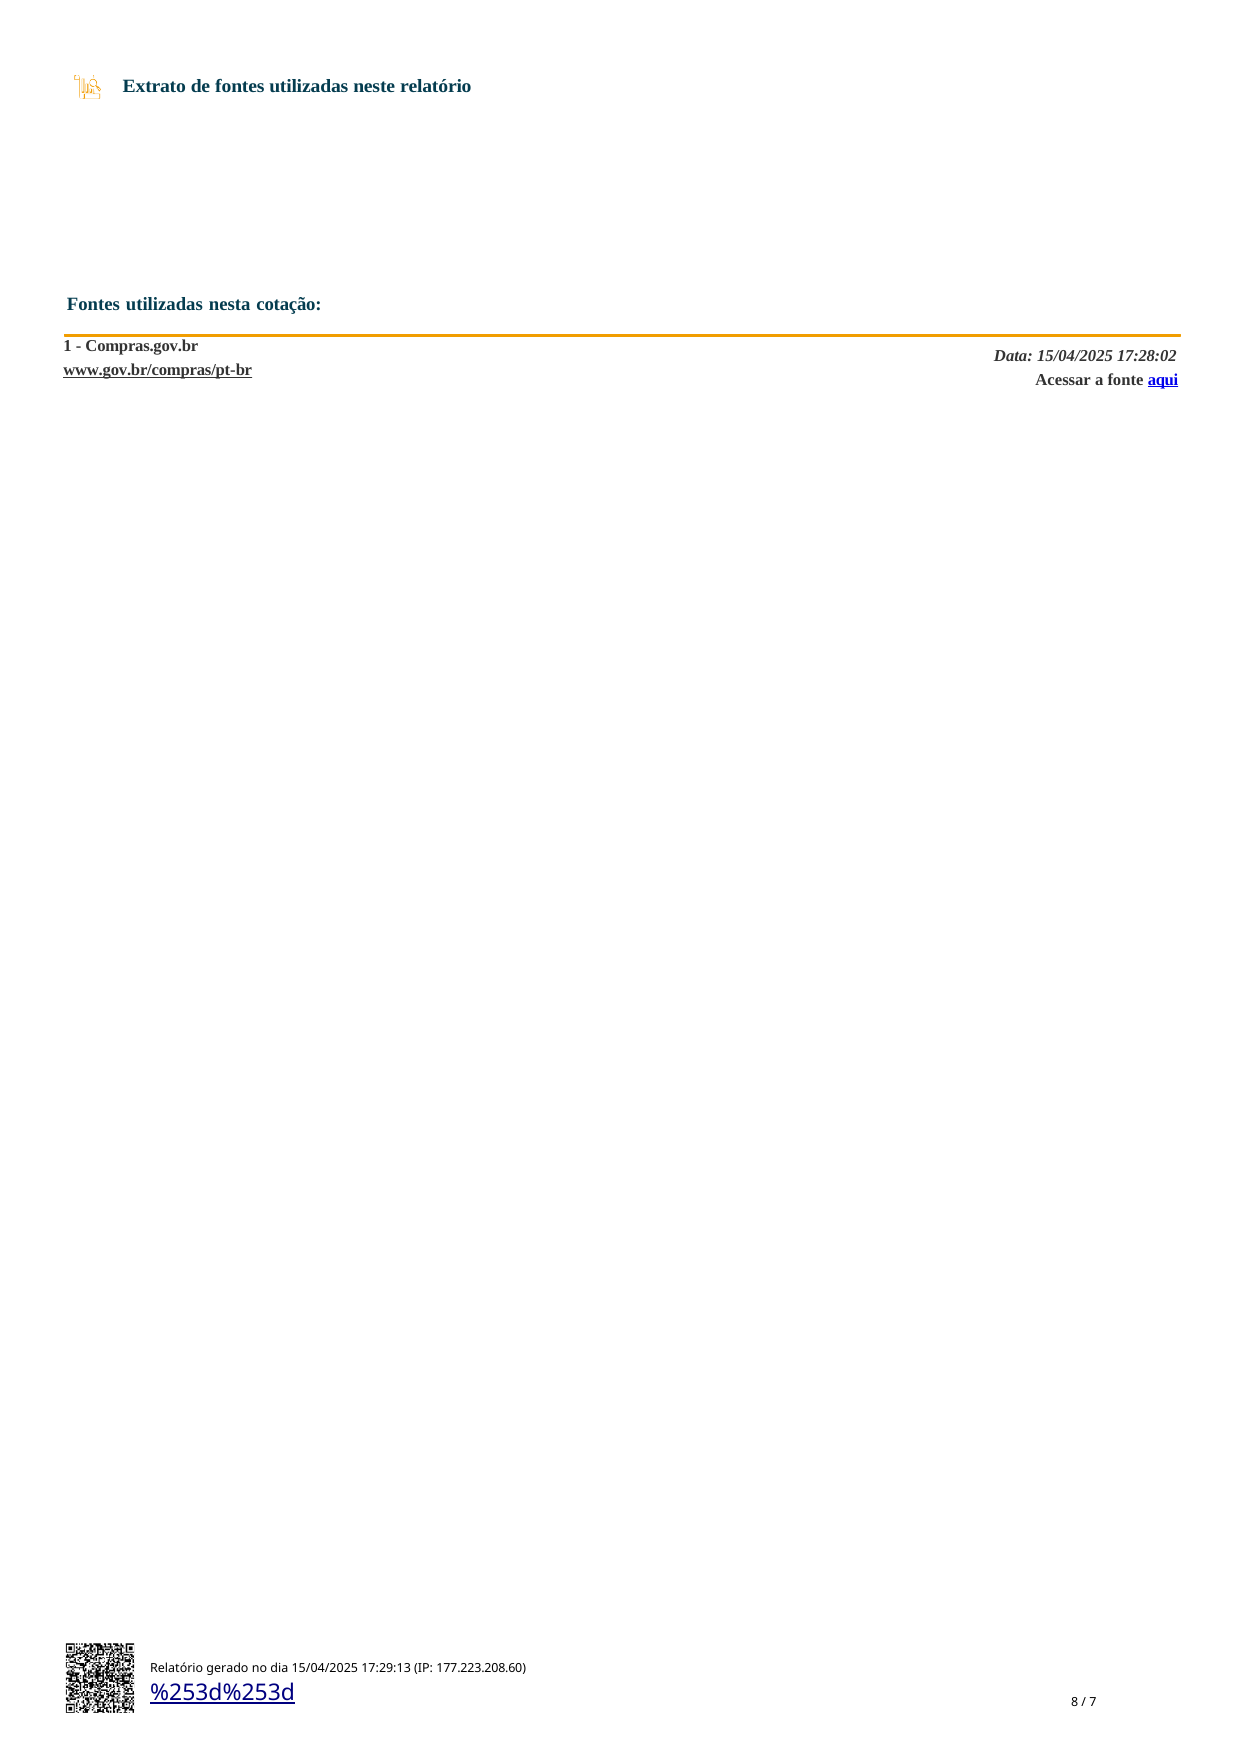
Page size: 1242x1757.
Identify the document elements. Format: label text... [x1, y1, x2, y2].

text Data: 15/04/2025 17:28:02 [990, 346, 1178, 365]
text Extrato de fontes utilizadas neste relatório [122, 75, 1183, 97]
text www.gov.br/compras/pt-br [63, 360, 254, 379]
text Acessar a fonte aqui [990, 369, 1178, 389]
text Fontes utilizadas nesta cotação: [67, 293, 1183, 314]
text ATENÇÃO - O Banco de Preços é uma solução tecnológica que atende aos parâmetros de pesquisa dispostos em Leis vigentes, Instruções Normativas, Acórdãos, Regulamentos, Decretos e Portarias. Sendo assim, por reunir diversas fontes governamentais, complementares e sites de domínio amplo, o sistema não é considerado uma fonte e, sim, um meio para que as pesquisas sejam realizadas de forma segura, ágil e eficaz. [81, 129, 1155, 220]
text 1 - Compras.gov.br [63, 336, 254, 355]
